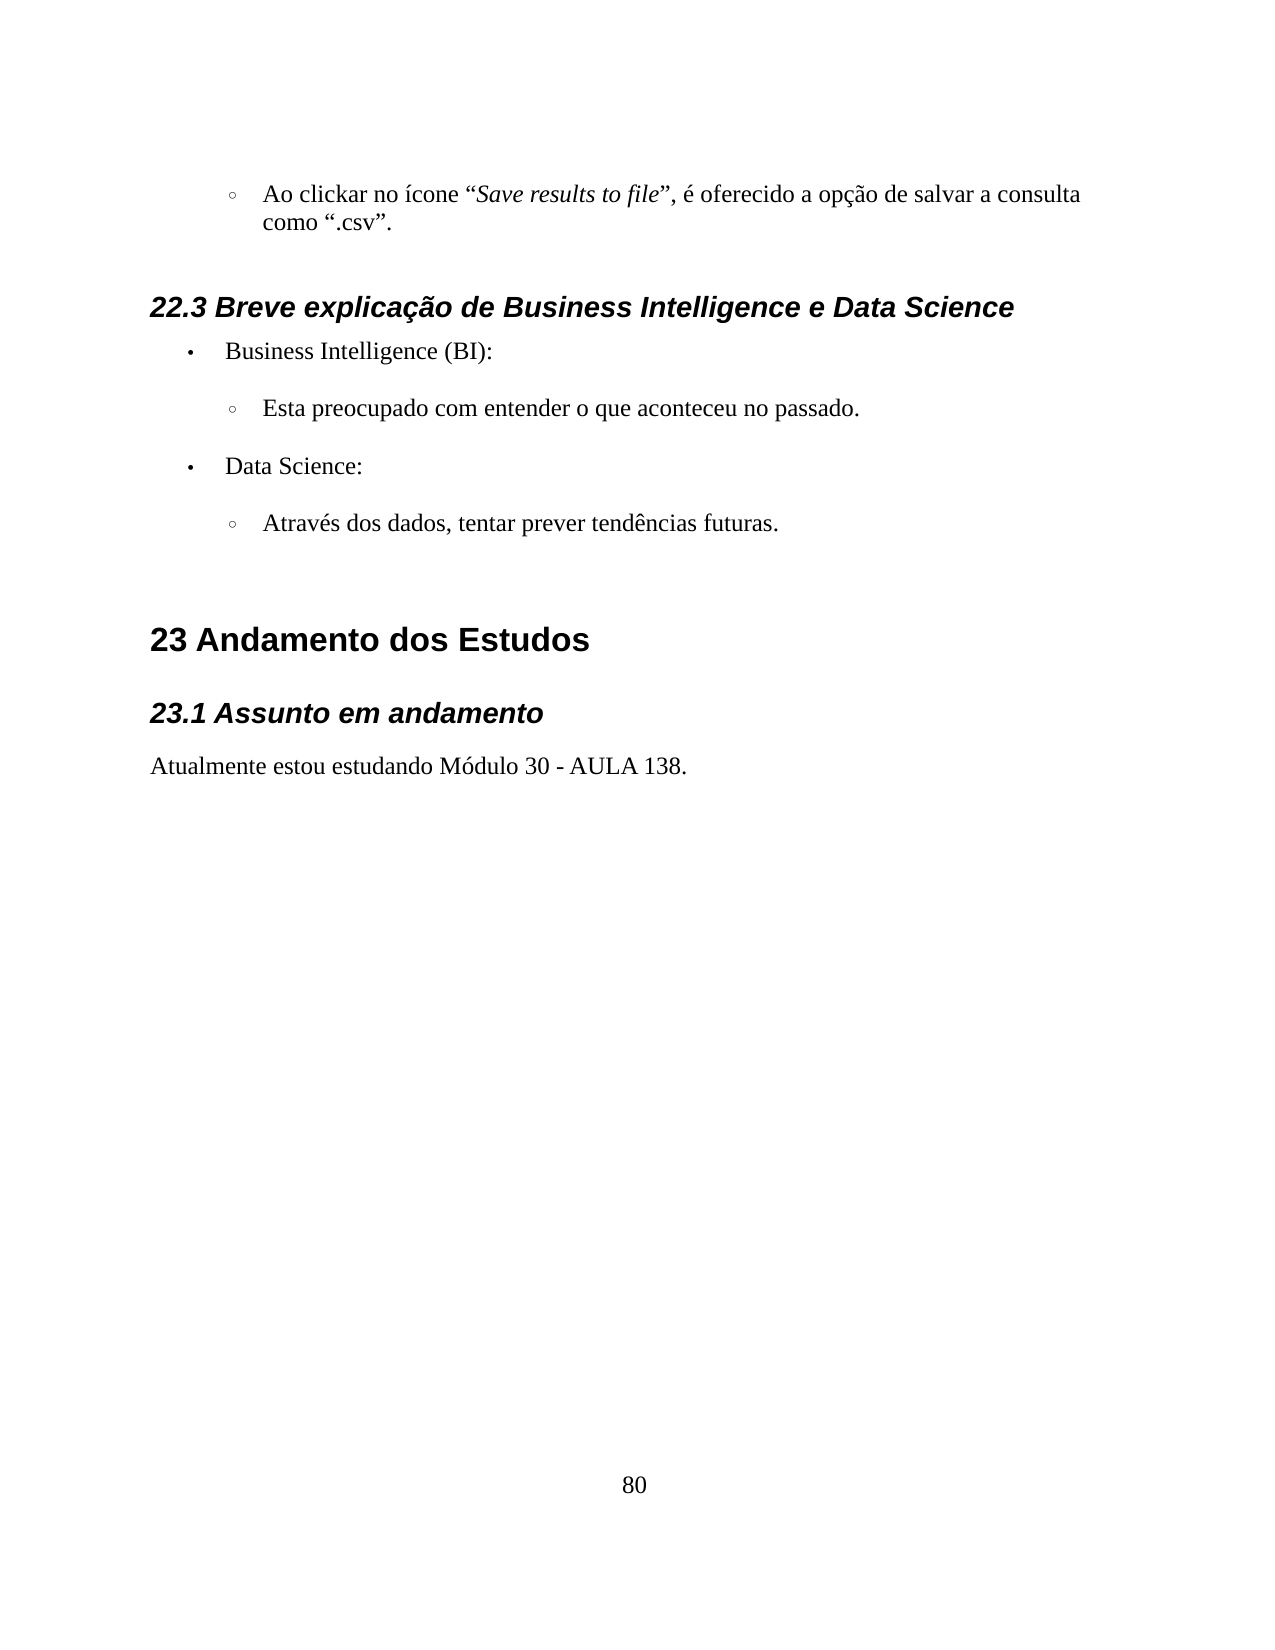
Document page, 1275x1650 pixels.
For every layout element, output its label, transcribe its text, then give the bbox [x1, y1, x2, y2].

list [225, 150, 1125, 179]
subtitle 23.1 Assunto em andamento [150, 696, 1125, 729]
text Atualmente estou estudando Módulo 30 - AULA 138. [150, 751, 1125, 808]
list Através dos dados, tentar prever tendências futuras. [225, 508, 1125, 566]
subtitle 22.3 Breve explicação de Business Intelligence e Data Science [150, 290, 1125, 323]
subtitle 23 Andamento dos Estudos [150, 620, 1125, 658]
list Business Intelligence (BI): [187, 336, 1125, 393]
list Ao clickar no ícone “Save results to file”, é oferecido a opção de salvar a consulta como “.csv”. [225, 179, 1125, 265]
list Data Science: [187, 451, 1125, 508]
list Esta preocupado com entender o que aconteceu no passado. [225, 393, 1125, 451]
